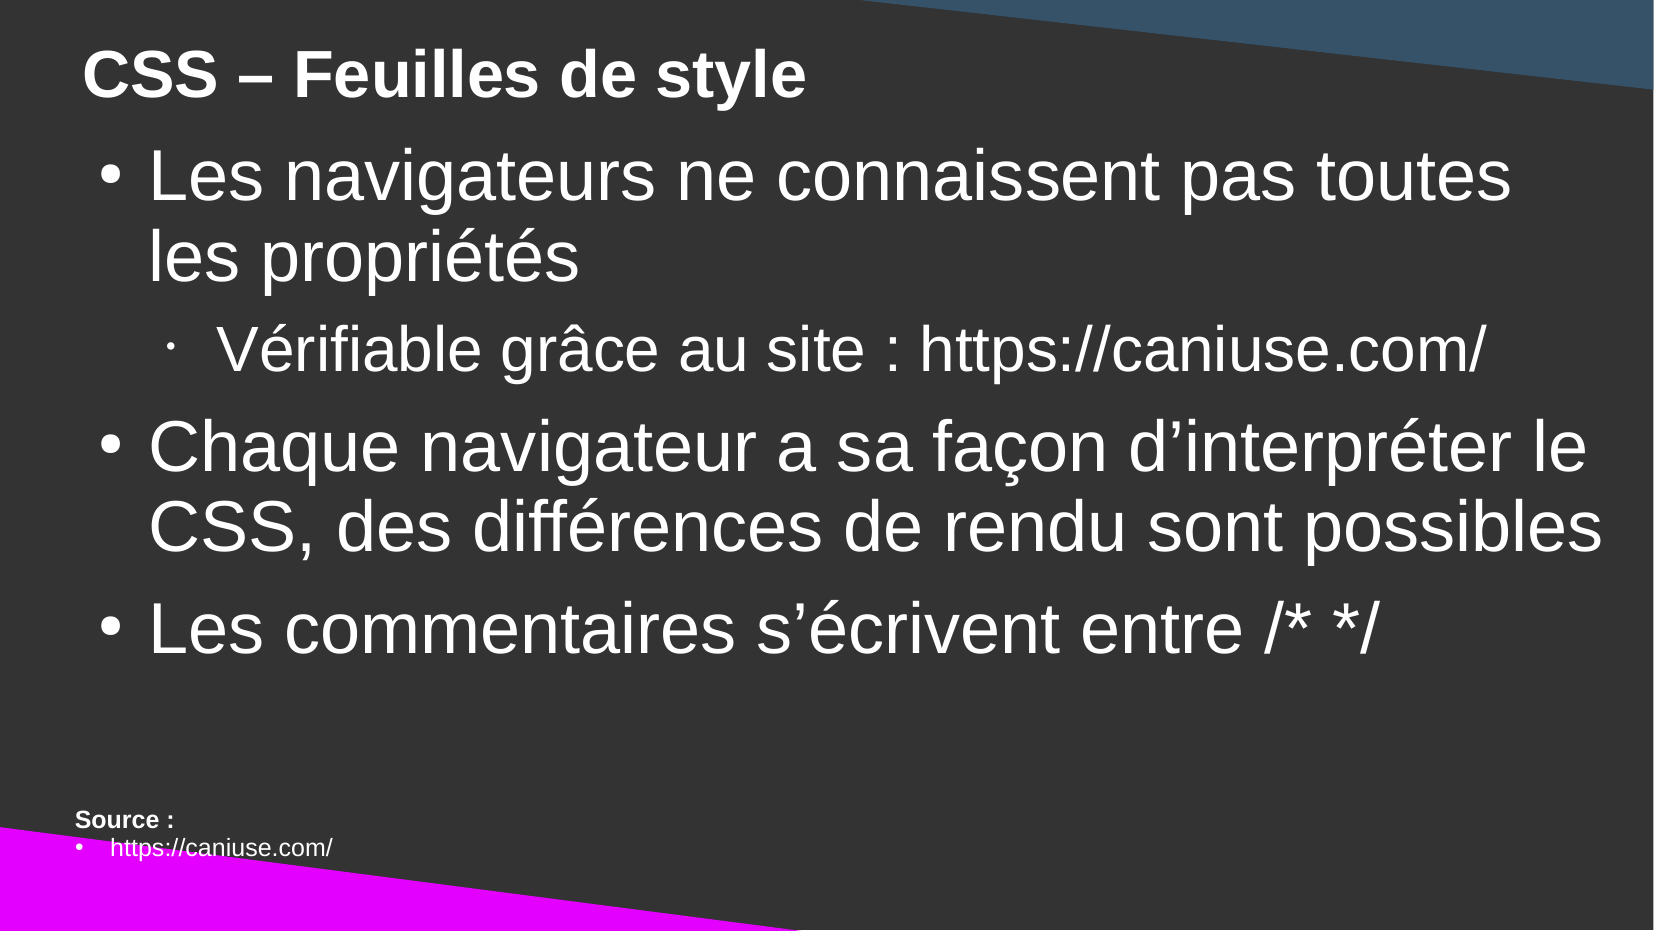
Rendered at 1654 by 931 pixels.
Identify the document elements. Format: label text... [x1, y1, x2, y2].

text_box Source : https://caniuse.com/ [59, 798, 1546, 875]
text_box [859, 0, 1654, 90]
title CSS – Feuilles de style [82, 37, 1571, 114]
text_box [0, 827, 802, 931]
list Les navigateurs ne connaissent pas toutes les propriétés Vérifiable grâce au site : https://caniuse.com/ Chaque navigateur a sa façon d’interpréter le CSS, des différences de rendu sont possibles Les commentaires s’écrivent entre /* */ [80, 135, 1605, 754]
